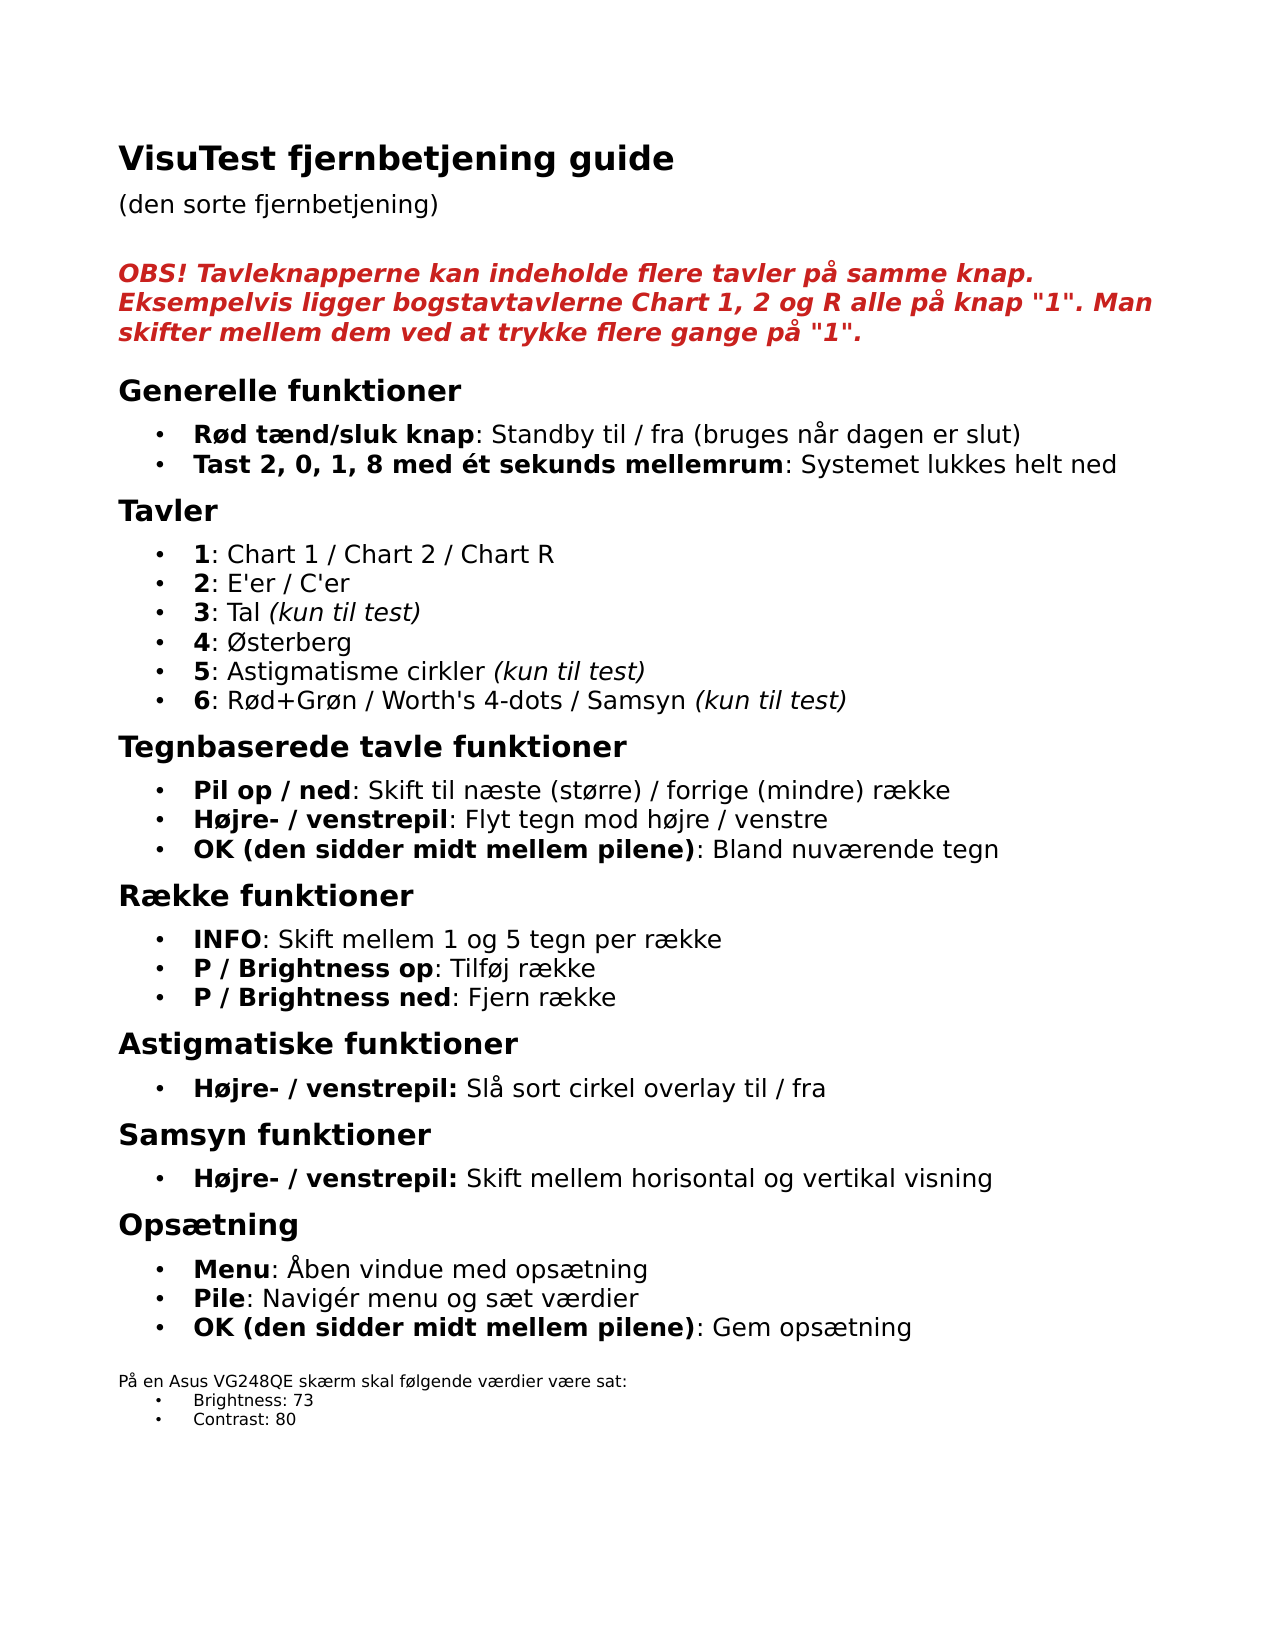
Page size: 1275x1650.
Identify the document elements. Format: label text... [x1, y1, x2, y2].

text (den sorte fjernbetjening) [118, 191, 1157, 220]
subtitle Generelle funktioner [118, 374, 1157, 408]
subtitle VisuTest fjernbetjening guide [118, 139, 1157, 178]
list INFO: Skift mellem 1 og 5 tegn per række [156, 925, 1157, 954]
list 1: Chart 1 / Chart 2 / Chart R [156, 540, 1157, 569]
subtitle Opsætning [118, 1208, 1157, 1242]
list Højre- / venstrepil: Slå sort cirkel overlay til / fra [156, 1074, 1157, 1103]
list 2: E'er / C'er [156, 569, 1157, 599]
list Rød tænd/sluk knap: Standby til / fra (bruges når dagen er slut) [156, 421, 1157, 450]
list 6: Rød+Grøn / Worth's 4-dots / Samsyn (kun til test) [156, 686, 1157, 715]
list P / Brightness op: Tilføj række [156, 954, 1157, 984]
list Contrast: 80 [156, 1410, 1157, 1430]
list P / Brightness ned: Fjern række [156, 984, 1157, 1013]
list 5: Astigmatisme cirkler (kun til test) [156, 657, 1157, 686]
text På en Asus VG248QE skærm skal følgende værdier være sat: [118, 1372, 1157, 1391]
list Brightness: 73 [156, 1391, 1157, 1410]
list Pile: Navigér menu og sæt værdier [156, 1284, 1157, 1313]
subtitle Astigmatiske funktioner [118, 1027, 1157, 1062]
subtitle Tavler [118, 494, 1157, 528]
list 4: Østerberg [156, 628, 1157, 657]
list 3: Tal (kun til test) [156, 599, 1157, 628]
list Højre- / venstrepil: Skift mellem horisontal og vertikal visning [156, 1164, 1157, 1194]
list Højre- / venstrepil: Flyt tegn mod højre / venstre [156, 806, 1157, 835]
list OK (den sidder midt mellem pilene): Gem opsætning [156, 1313, 1157, 1342]
subtitle Række funktioner [118, 879, 1157, 913]
subtitle Samsyn funktioner [118, 1118, 1157, 1152]
list OK (den sidder midt mellem pilene): Bland nuværende tegn [156, 835, 1157, 864]
list Pil op / ned: Skift til næste (større) / forrige (mindre) række [156, 777, 1157, 806]
subtitle Tegnbaserede tavle funktioner [118, 730, 1157, 764]
list Menu: Åben vindue med opsætning [156, 1255, 1157, 1284]
list Tast 2, 0, 1, 8 med ét sekunds mellemrum: Systemet lukkes helt ned [156, 450, 1157, 479]
subtitle OBS! Tavleknapperne kan indeholde flere tavler på samme knap. Eksempelvis ligger bogstavtavlerne Chart 1, 2 og R alle på knap "1". Man skifter mellem dem ved at trykke flere gange på "1". [118, 259, 1157, 347]
